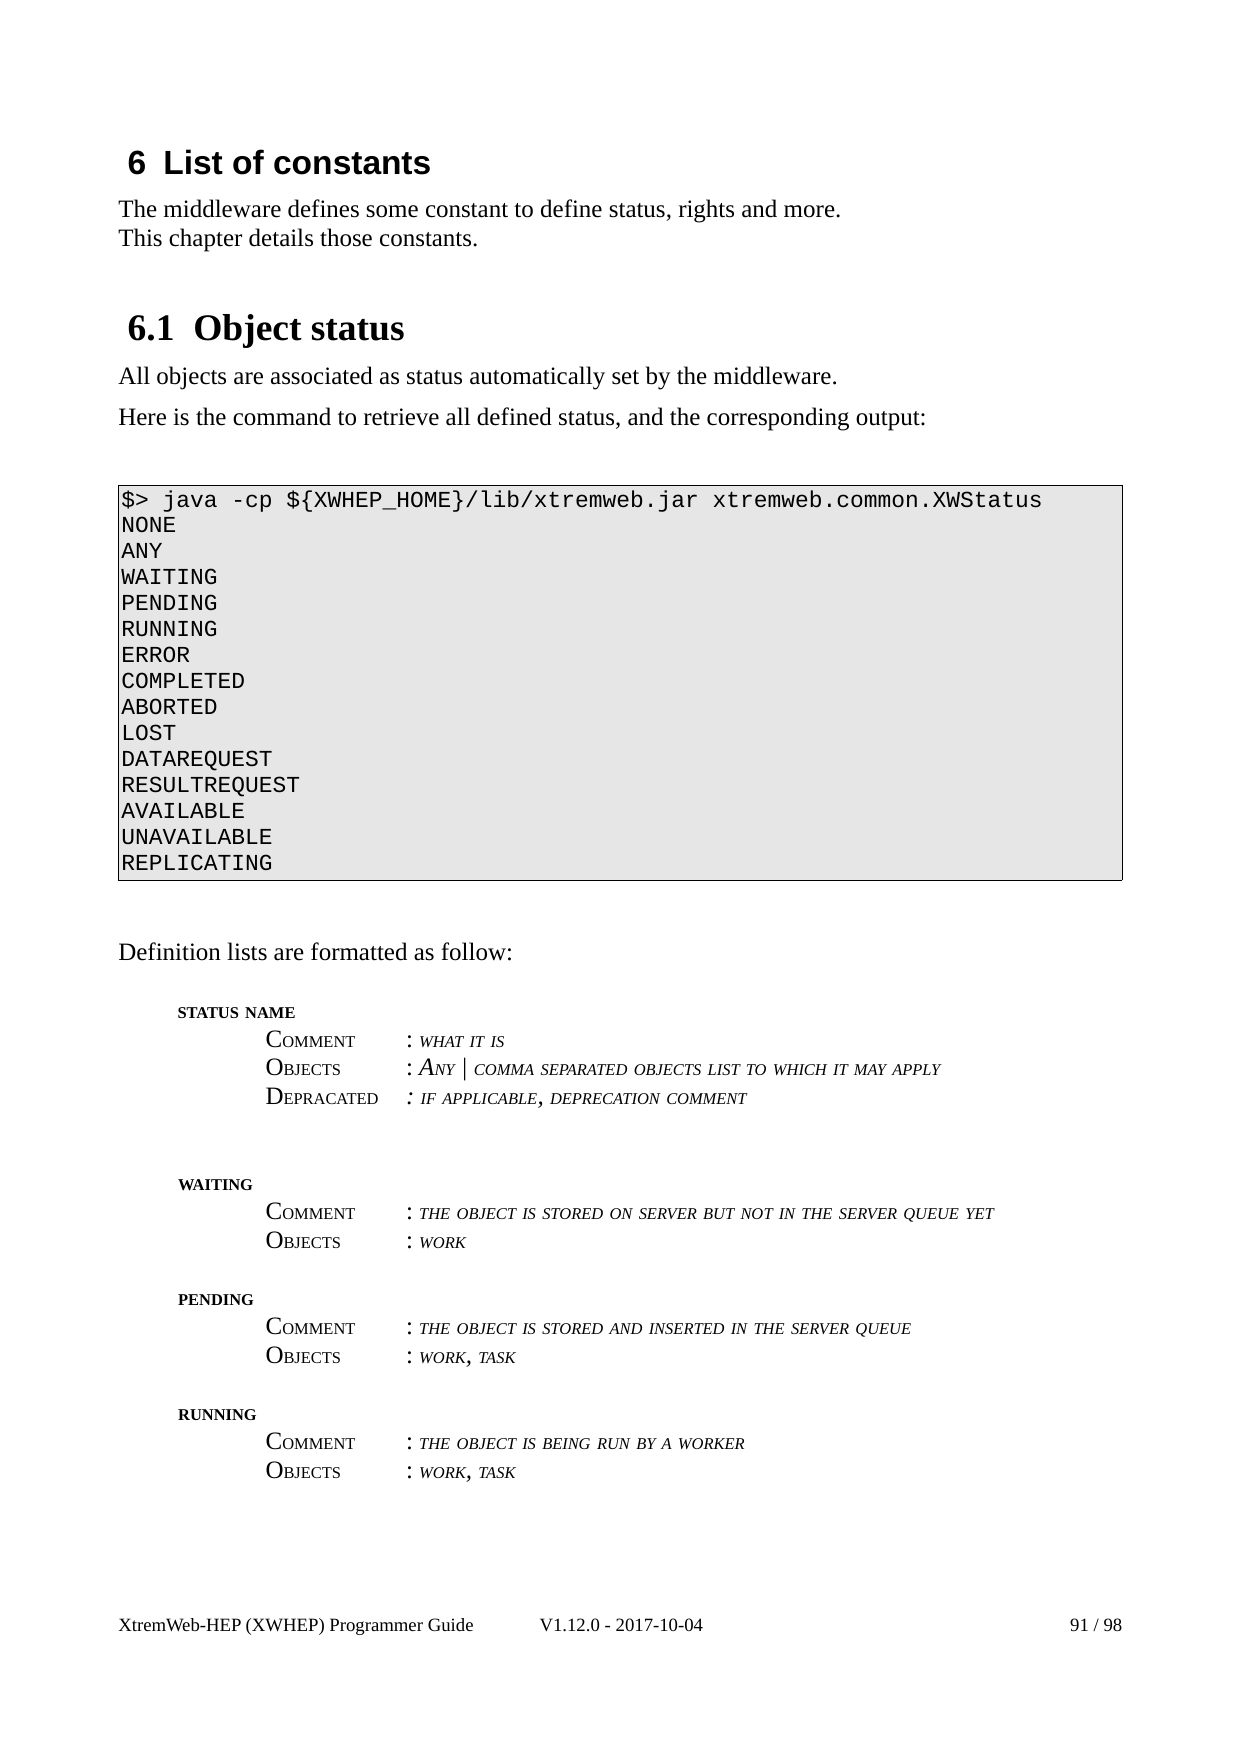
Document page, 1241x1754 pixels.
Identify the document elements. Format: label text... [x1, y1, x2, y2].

text Objects : Any | comma separated objects list to which it may apply [265, 1052, 1122, 1081]
text Objects : work [265, 1225, 1122, 1254]
text running [178, 1397, 1122, 1426]
text LOST [119, 718, 1122, 744]
text PENDING [119, 589, 1122, 614]
text waiting [178, 1167, 1122, 1196]
text status name [177, 995, 1122, 1024]
text Objects : work, task [265, 1340, 1122, 1369]
text Here is the command to retrieve all defined status, and the corresponding output: [118, 402, 1122, 431]
text Comment : what it is [265, 1024, 1122, 1052]
text RUNNING [119, 614, 1122, 641]
text pending [178, 1282, 1122, 1311]
text ABORTED [119, 692, 1122, 718]
text $> java -cp ${XWHEP_HOME}/lib/xtremweb.jar xtremweb.common.XWStatus [119, 486, 1122, 511]
text REPLICATING [119, 848, 1122, 880]
text WAITING [119, 563, 1122, 589]
text Definition lists are formatted as follow: [118, 937, 1122, 966]
text ERROR [119, 641, 1122, 666]
text Comment : the object is stored on server but not in the server queue yet [265, 1196, 1122, 1225]
text DATAREQUEST [119, 744, 1122, 770]
text UNAVAILABLE [119, 822, 1122, 848]
text This chapter details those constants. [118, 223, 1122, 252]
subtitle Object status [118, 306, 1122, 349]
text ANY [119, 537, 1122, 563]
text RESULTREQUEST [119, 770, 1122, 796]
text Comment : the object is being run by a worker [265, 1426, 1122, 1455]
text NONE [119, 511, 1122, 537]
text The middleware defines some constant to define status, rights and more. [118, 194, 1122, 223]
text Depracated : if applicable, deprecation comment [265, 1081, 1122, 1110]
subtitle List of constants [118, 143, 1122, 182]
text COMPLETED [119, 666, 1122, 692]
text All objects are associated as status automatically set by the middleware. [118, 361, 1122, 390]
text Objects : work, task [265, 1455, 1122, 1484]
text Comment : the object is stored and inserted in the server queue [265, 1311, 1122, 1340]
text AVAILABLE [119, 796, 1122, 822]
